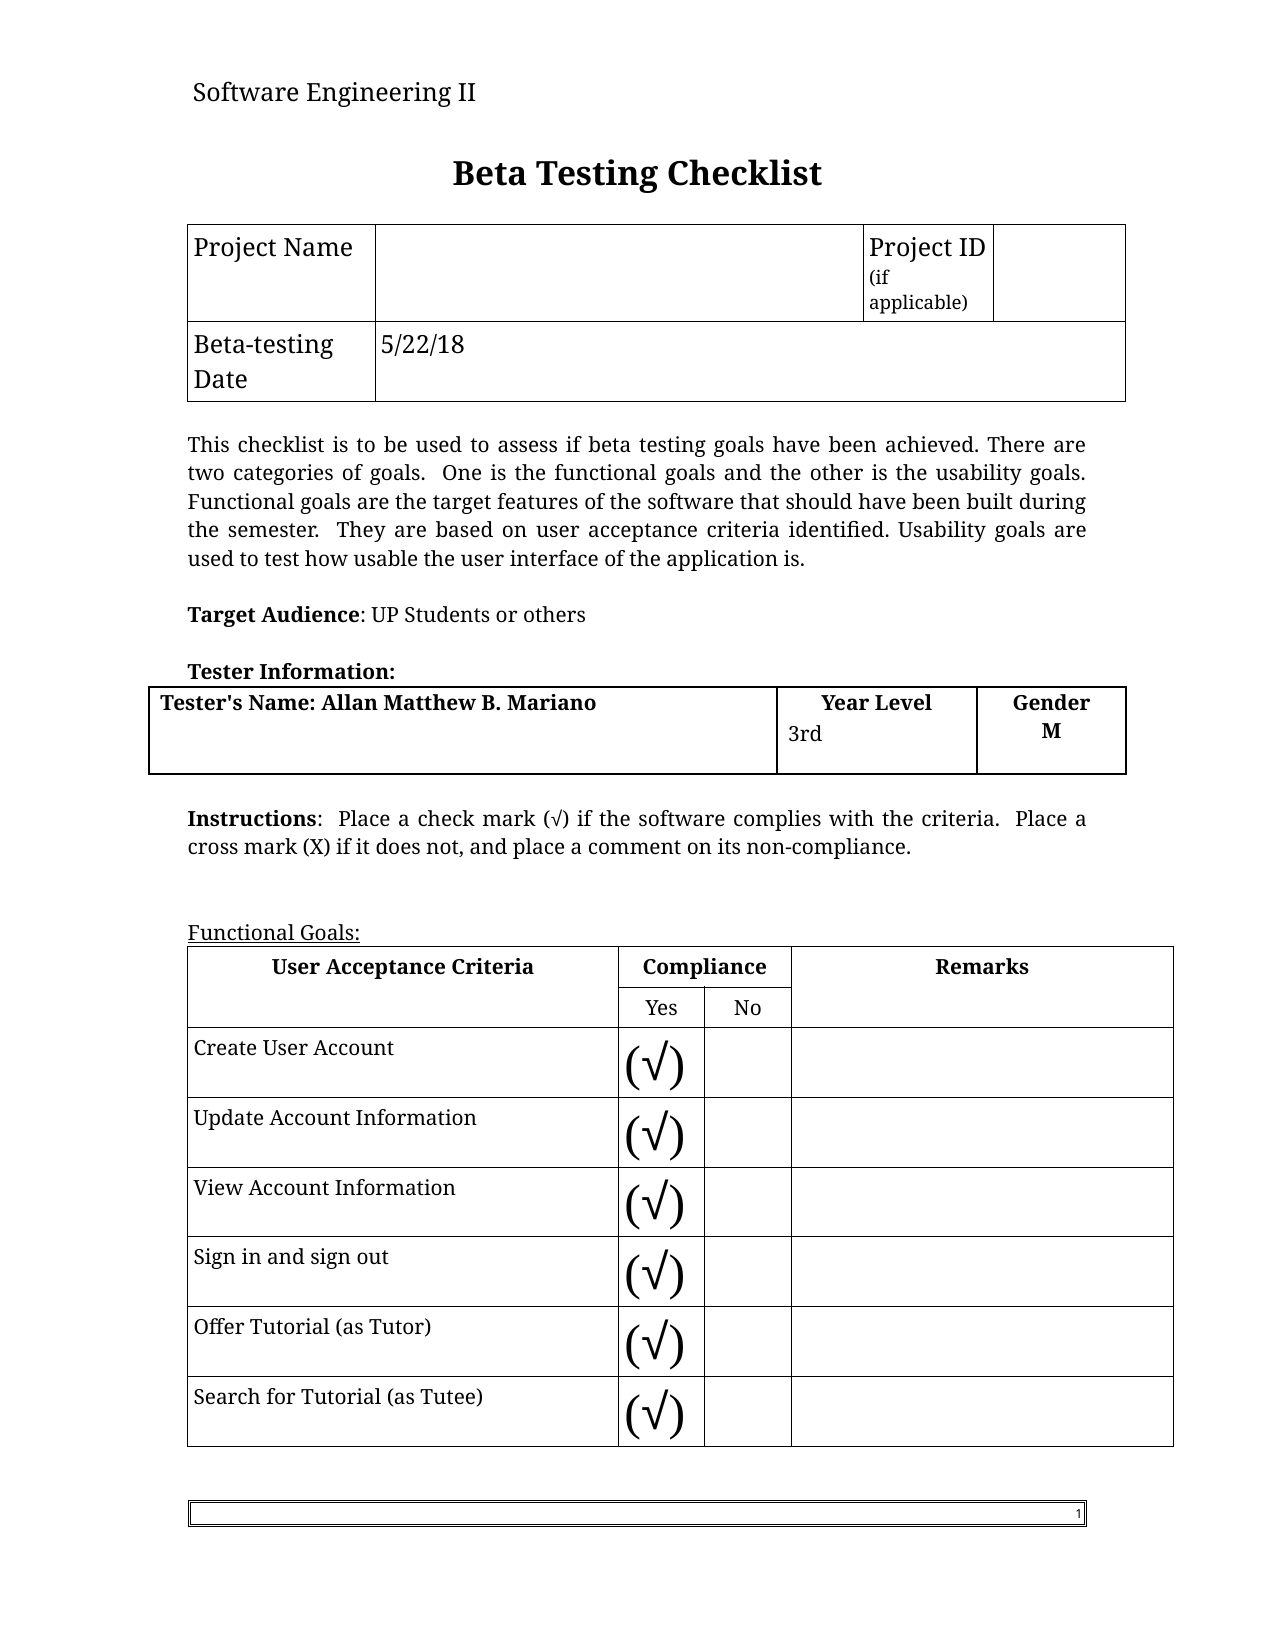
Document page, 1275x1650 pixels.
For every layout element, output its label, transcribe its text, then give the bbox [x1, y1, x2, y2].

table_cell 3rd [778, 717, 976, 773]
table_header Compliance [619, 947, 791, 986]
table_cell Yes [619, 988, 704, 1027]
table_cell Update Account Information [188, 1098, 618, 1166]
table_header Project ID (if applicable) [864, 225, 993, 321]
table_header Gender M [978, 688, 1125, 773]
table_cell (√) [619, 1377, 704, 1446]
table_cell (√) [619, 1307, 704, 1376]
table_cell Create User Account [188, 1028, 618, 1097]
table_cell [705, 1237, 791, 1306]
text Functional Goals: [187, 918, 1087, 946]
table_cell (√) [619, 1028, 704, 1097]
table_header Project Name [188, 225, 375, 321]
table_cell View Account Information [188, 1168, 618, 1236]
table_cell [792, 1237, 1173, 1306]
table_header Remarks [792, 947, 1173, 1027]
table_cell [792, 1028, 1173, 1097]
table_cell (√) [619, 1168, 704, 1236]
table_cell (√) [619, 1098, 704, 1166]
table_cell Beta-testing Date [188, 322, 375, 401]
table_header [994, 225, 1125, 321]
table_cell 5/22/18 [376, 322, 1125, 401]
table_cell Search for Tutorial (as Tutee) [188, 1377, 618, 1446]
table_cell [705, 1028, 791, 1097]
table_cell [792, 1168, 1173, 1236]
text This checklist is to be used to assess if beta testing goals have been achieved. There are two categories of goals. One is the functional goals and the other is the usability goals. Functional goals are the target features of the software that should have been built during the semester. They are based on user acceptance criteria identified. Usability goals are used to test how usable the user interface of the application is. [187, 430, 1087, 572]
table_cell [705, 1168, 791, 1236]
table_cell [792, 1098, 1173, 1166]
table_header Tester's Name: Allan Matthew B. Mariano [150, 688, 776, 773]
table_cell [705, 1307, 791, 1376]
text Tester Information: [187, 657, 1087, 686]
table_cell [705, 1377, 791, 1446]
table_header [376, 225, 863, 321]
table_cell Sign in and sign out [188, 1237, 618, 1306]
table_cell [705, 1098, 791, 1166]
table_cell [792, 1377, 1173, 1446]
table_cell Offer Tutorial (as Tutor) [188, 1307, 618, 1376]
text Instructions: Place a check mark (√) if the software complies with the criteria. Place a cross mark (X) if it does not, and place a comment on its non-compliance. [187, 804, 1087, 861]
table_cell (√) [619, 1237, 704, 1306]
table_cell No [705, 988, 791, 1027]
table_header Year Level [778, 688, 976, 717]
text Target Audience: UP Students or others [187, 601, 1087, 629]
table_cell [792, 1307, 1173, 1376]
text Beta Testing Checklist [187, 150, 1087, 195]
table_header User Acceptance Criteria [188, 947, 618, 1027]
